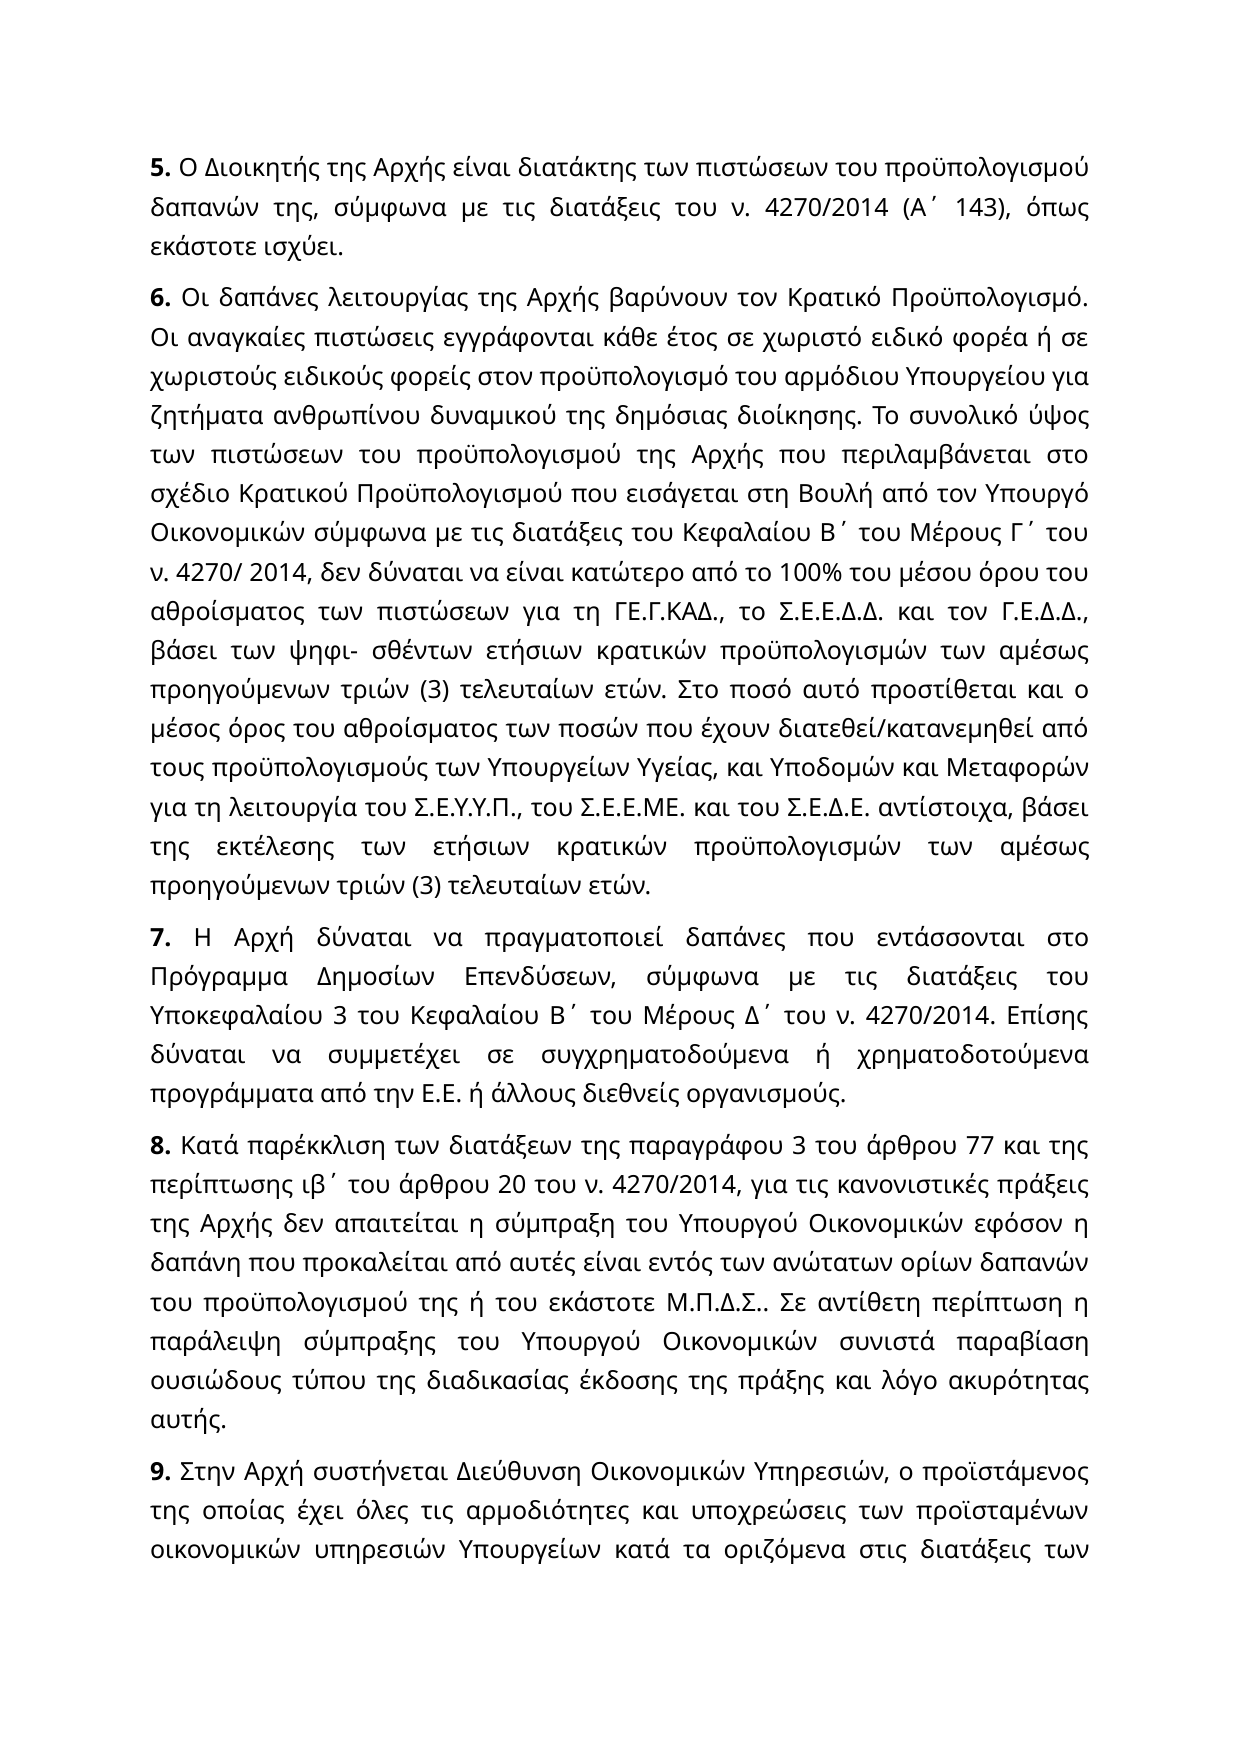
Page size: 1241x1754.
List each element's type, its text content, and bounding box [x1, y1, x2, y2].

text 8. Κατά παρέκκλιση των διατάξεων της παραγράφου 3 του άρθρου 77 και της περίπτωσης ιβ΄ του άρθρου 20 του ν. 4270/2014, για τις κανονιστικές πράξεις της Αρχής δεν απαιτείται η σύμπραξη του Υπουργού Οικονομικών εφόσον η δαπάνη που προκαλείται από αυτές είναι εντός των ανώτατων ορίων δαπανών του προϋπολογισμού της ή του εκάστοτε Μ.Π.Δ.Σ.. Σε αντίθετη περίπτωση η παράλειψη σύμπραξης του Υπουργού Οικονομικών συνιστά παραβίαση ουσιώδους τύπου της διαδικασίας έκδοσης της πράξης και λόγο ακυρότητας αυτής. [150, 1127, 1090, 1436]
text 7. Η Αρχή δύναται να πραγματοποιεί δαπάνες που εντάσσονται στο Πρόγραμμα Δημοσίων Επενδύσεων, σύμφωνα με τις διατάξεις του Υποκεφαλαίου 3 του Κεφαλαίου Β΄ του Μέρους Δ΄ του ν. 4270/2014. Επίσης δύναται να συμμετέχει σε συγχρηματοδούμενα ή χρηματοδοτούμενα προγράμματα από την Ε.Ε. ή άλλους διεθνείς οργανισμούς. [150, 919, 1090, 1110]
text 9. Στην Αρχή συστήνεται Διεύθυνση Οικονομικών Υπηρεσιών, ο προϊστάμενος της οποίας έχει όλες τις αρμοδιότητες και υποχρεώσεις των προϊσταμένων οικονομικών υπηρεσιών Υπουργείων κατά τα οριζόμενα στις διατάξεις των [150, 1453, 1090, 1566]
text 6. Οι δαπάνες λειτουργίας της Αρχής βαρύνουν τον Κρατικό Προϋπολογισμό. Οι αναγκαίες πιστώσεις εγγράφονται κάθε έτος σε χωριστό ειδικό φορέα ή σε χωριστούς ειδικούς φορείς στον προϋπολογισμό του αρμόδιου Υπουργείου για ζητήματα ανθρωπίνου δυναμικού της δημόσιας διοίκησης. Το συνολικό ύψος των πιστώσεων του προϋπολογισμού της Αρχής που περιλαμβάνεται στο σχέδιο Κρατικού Προϋπολογισμού που εισάγεται στη Βουλή από τον Υπουργό Οικονομικών σύμφωνα με τις διατάξεις του Κεφαλαίου Β΄ του Μέρους Γ΄ του ν. 4270/ 2014, δεν δύναται να είναι κατώτερο από το 100% του μέσου όρου του αθροίσματος των πιστώσεων για τη ΓΕ.Γ.ΚΑΔ., το Σ.Ε.Ε.Δ.Δ. και τον Γ.Ε.Δ.Δ., βάσει των ψηφι- σθέντων ετήσιων κρατικών προϋπολογισμών των αμέσως προηγούμενων τριών (3) τελευταίων ετών. Στο ποσό αυτό προστίθεται και ο μέσος όρος του αθροίσματος των ποσών που έχουν διατεθεί/κατανεμηθεί από τους προϋπολογισμούς των Υπουργείων Υγείας, και Υποδομών και Μεταφορών για τη λειτουργία του Σ.Ε.Υ.Υ.Π., του Σ.Ε.Ε.ΜΕ. και του Σ.Ε.Δ.Ε. αντίστοιχα, βάσει της εκτέλεσης των ετήσιων κρατικών προϋπολογισμών των αμέσως προηγούμενων τριών (3) τελευταίων ετών. [150, 280, 1090, 902]
text 5. Ο Διοικητής της Αρχής είναι διατάκτης των πιστώσεων του προϋπολογισμού δαπανών της, σύμφωνα με τις διατάξεις του ν. 4270/2014 (Α΄ 143), όπως εκάστοτε ισχύει. [150, 150, 1090, 262]
